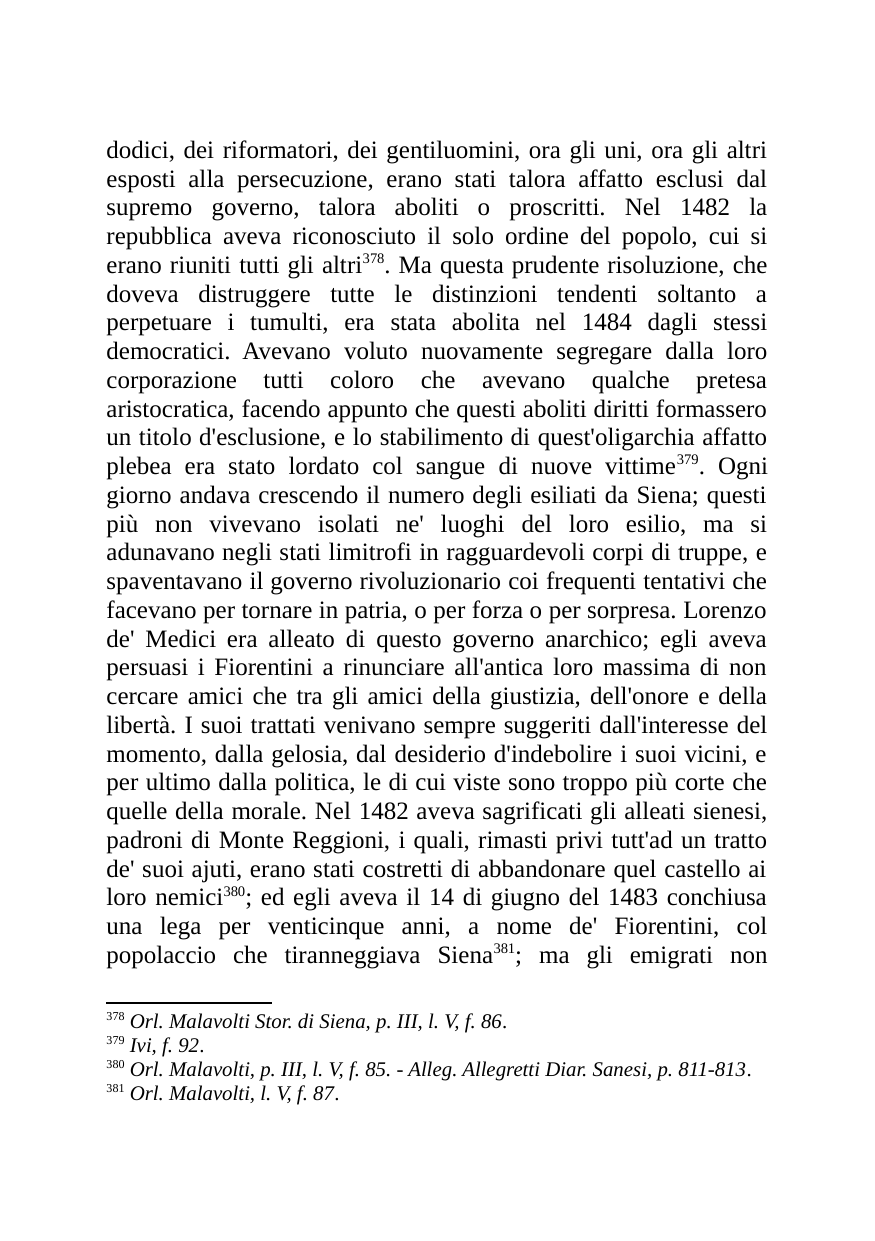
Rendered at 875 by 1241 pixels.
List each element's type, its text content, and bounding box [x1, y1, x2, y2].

text Orl. Malavolti, p. III, l. V, f. 85. - Alleg. Allegretti Diar. Sanesi, p. 811-813. [106, 1057, 768, 1081]
text Ivi, f. 92. [106, 1033, 768, 1057]
text Orl. Malavolti, l. V, f. 87. [106, 1081, 768, 1105]
text dodici, dei riformatori, dei gentiluomini, ora gli uni, ora gli altri esposti alla persecuzione, erano stati talora affatto esclusi dal supremo governo, talora aboliti o proscritti. Nel 1482 la repubblica aveva riconosciuto il solo ordine del popolo, cui si erano riuniti tutti gli altri. Ma questa prudente risoluzione, che doveva distruggere tutte le distinzioni tendenti soltanto a perpetuare i tumulti, era stata abolita nel 1484 dagli stessi democratici. Avevano voluto nuovamente segregare dalla loro corporazione tutti coloro che avevano qualche pretesa aristocratica, facendo appunto che questi aboliti diritti formassero un titolo d'esclusione, e lo stabilimento di quest'oligarchia affatto plebea era stato lordato col sangue di nuove vittime. Ogni giorno andava crescendo il numero degli esiliati da Siena; questi più non vivevano isolati ne' luoghi del loro esilio, ma si adunavano negli stati limitrofi in ragguardevoli corpi di truppe, e spaventavano il governo rivoluzionario coi frequenti tentativi che facevano per tornare in patria, o per forza o per sorpresa. Lorenzo de' Medici era alleato di questo governo anarchico; egli aveva persuasi i Fiorentini a rinunciare all'antica loro massima di non cercare amici che tra gli amici della giustizia, dell'onore e della libertà. I suoi trattati venivano sempre suggeriti dall'interesse del momento, dalla gelosia, dal desiderio d'indebolire i suoi vicini, e per ultimo dalla politica, le di cui viste sono troppo più corte che quelle della morale. Nel 1482 aveva sagrificati gli alleati sienesi, padroni di Monte Reggioni, i quali, rimasti privi tutt'ad un tratto de' suoi ajuti, erano stati costretti di abbandonare quel castello ai loro nemici; ed egli aveva il 14 di giugno del 1483 conchiusa una lega per venticinque anni, a nome de' Fiorentini, col popolaccio che tiranneggiava Siena; ma gli emigrati non [106, 135, 768, 969]
text Orl. Malavolti Stor. di Siena, p. III, l. V, f. 86. [106, 1009, 768, 1033]
